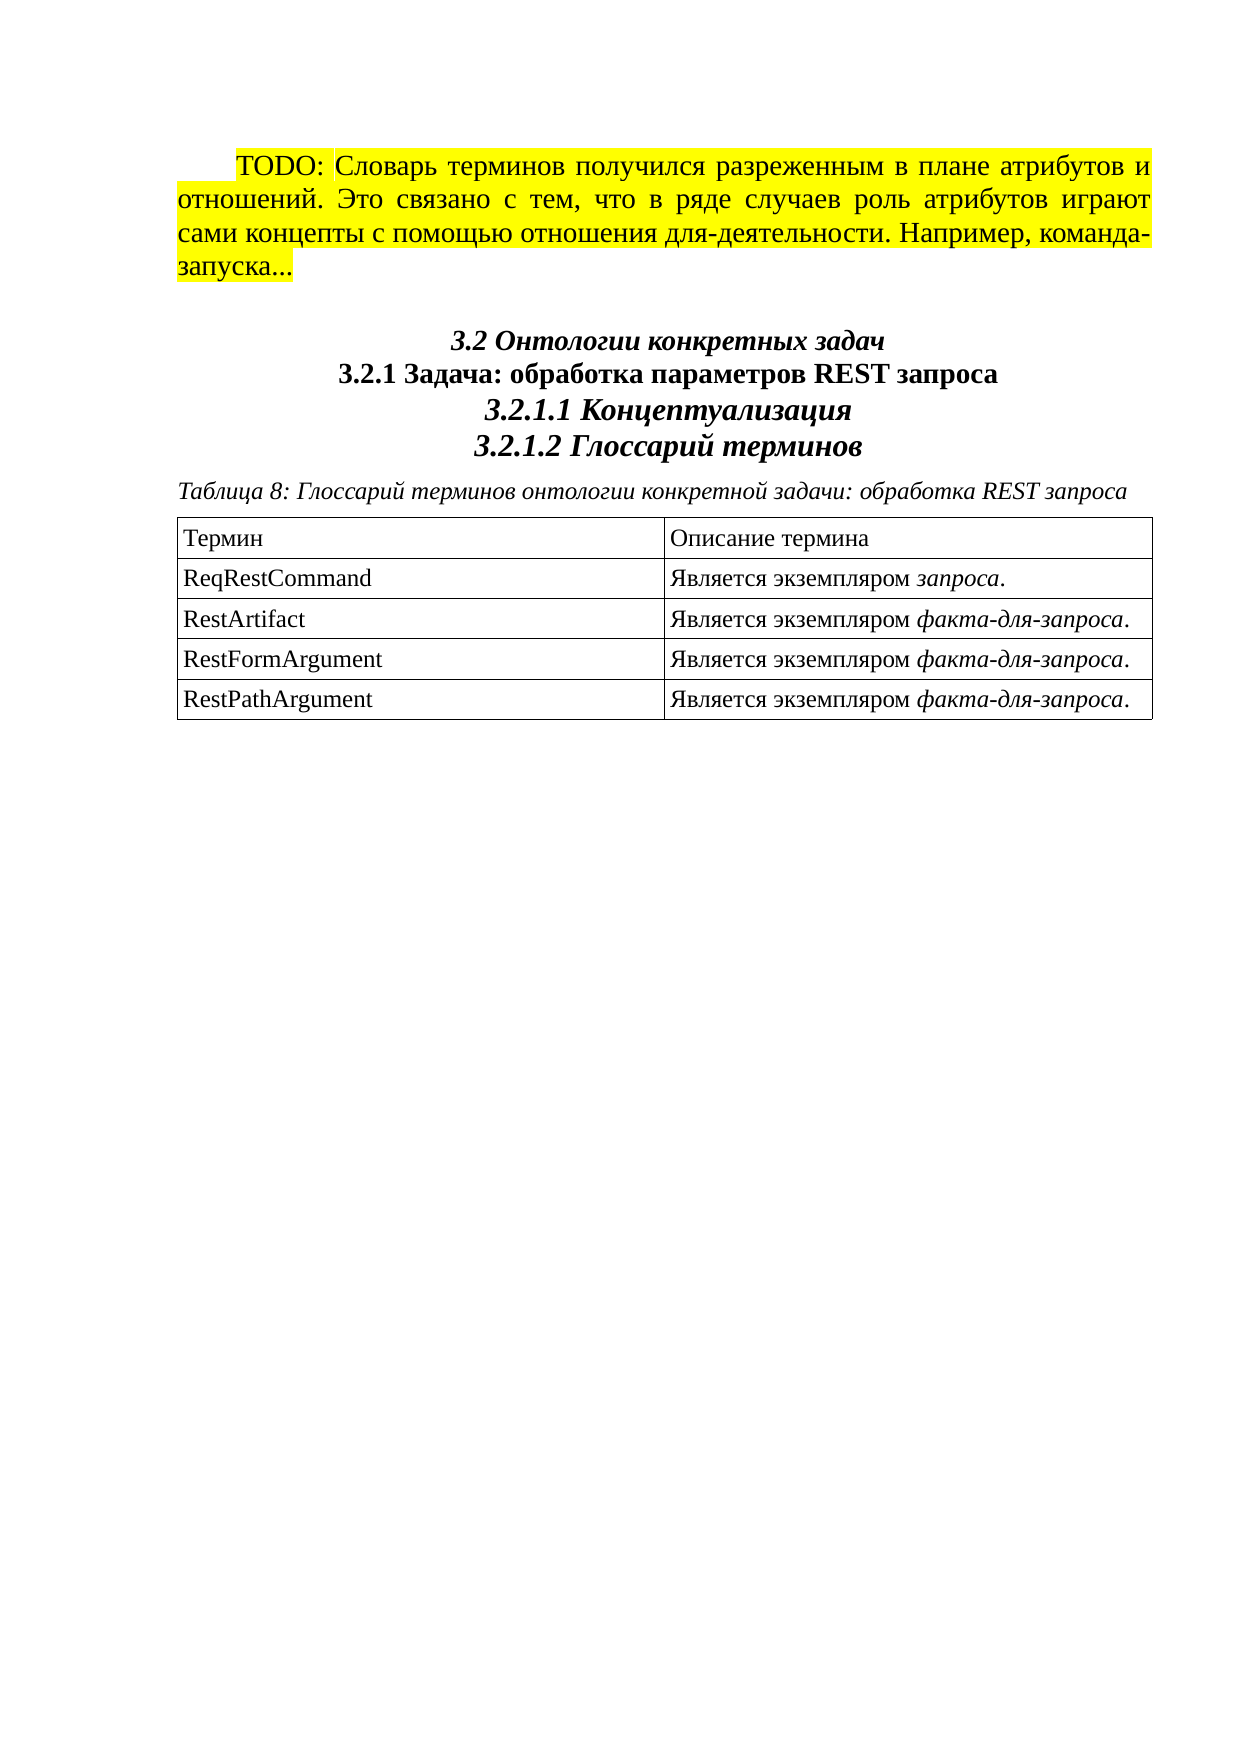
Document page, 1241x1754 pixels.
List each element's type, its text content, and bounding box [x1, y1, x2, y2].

table_header Описание термина [665, 518, 1152, 558]
subtitle Задача: обработка параметров REST запроса [177, 357, 1152, 390]
table_cell ReqRestCommand [178, 559, 664, 598]
subtitle Концептуализация [177, 390, 1152, 427]
table_header Термин [178, 518, 664, 558]
table_cell Является экземпляром факта-для-запроса. [665, 639, 1152, 678]
table_cell Является экземпляром запроса. [665, 559, 1152, 598]
subtitle Глоссарий терминов [177, 427, 1152, 463]
table_cell RestArtifact [178, 599, 664, 638]
subtitle Онтологии конкретных задач [177, 323, 1152, 357]
table_cell Является экземпляром факта-для-запроса. [665, 599, 1152, 638]
table_cell RestPathArgument [178, 680, 664, 719]
text Таблица 8: Глоссарий терминов онтологии конкретной задачи: обработка REST запроса [177, 476, 1152, 505]
table_cell Является экземпляром факта-для-запроса. [665, 680, 1152, 719]
text TODO: Словарь терминов получился разреженным в плане атрибутов и отношений. Это связано с тем, что в ряде случаев роль атрибутов играют сами концепты с помощью отношения для-деятельности. Например, команда-запуска... [177, 148, 1152, 282]
table_cell RestFormArgument [178, 639, 664, 678]
